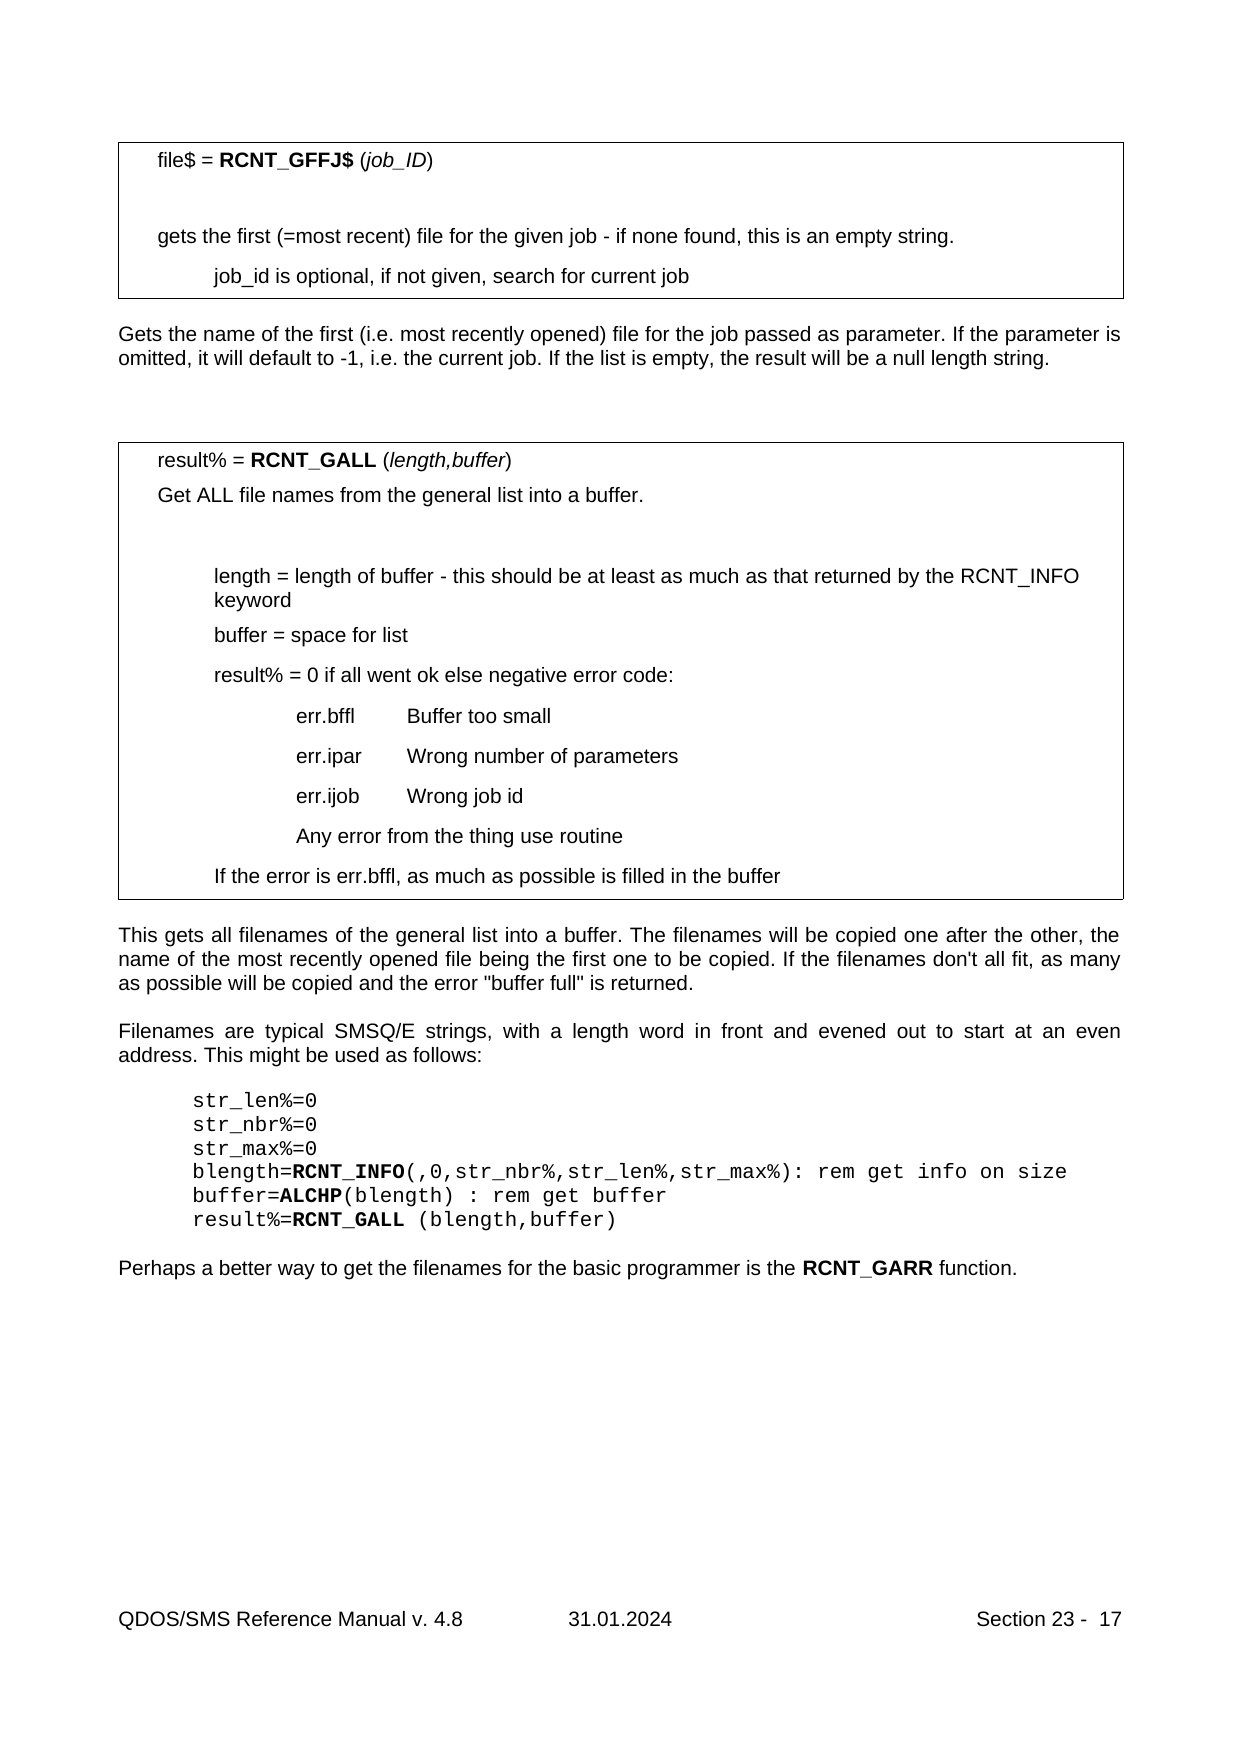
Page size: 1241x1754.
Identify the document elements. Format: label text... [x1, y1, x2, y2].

table_cell [151, 658, 208, 698]
table_cell [151, 558, 208, 617]
table_cell err.ipar [290, 738, 401, 778]
table_cell [119, 218, 151, 258]
table_cell Buffer too small [401, 698, 1087, 738]
table_header [1087, 443, 1123, 478]
table_cell [1087, 658, 1123, 698]
table_cell [1087, 258, 1123, 298]
table_cell [151, 698, 208, 738]
text Perhaps a better way to get the filenames for the basic programmer is the RCNT_GARR function. [118, 1256, 1122, 1280]
table_cell [119, 778, 151, 818]
table_cell [151, 778, 208, 818]
table_cell [151, 859, 208, 899]
table_cell [1087, 698, 1123, 738]
table_cell [151, 819, 208, 859]
table_header [119, 143, 151, 178]
table_cell [208, 518, 1087, 558]
table_cell [119, 859, 151, 899]
table_cell [1087, 178, 1123, 218]
text str_len%=0 [118, 1090, 1122, 1114]
text str_nbr%=0 [118, 1114, 1122, 1138]
table_cell [119, 518, 151, 558]
table_cell [208, 738, 290, 778]
table_cell [119, 178, 151, 218]
table_cell err.ijob [290, 778, 401, 818]
table_cell [208, 698, 290, 738]
table_cell [1087, 618, 1123, 658]
table_cell [1087, 819, 1123, 859]
table_cell [1087, 218, 1123, 258]
text Filenames are typical SMSQ/E strings, with a length word in front and evened out to start at an even address. This might be used as follows: [118, 1019, 1122, 1067]
table_cell Get ALL file names from the general list into a buffer. [151, 478, 1087, 518]
text Gets the name of the first (i.e. most recently opened) file for the job passed as parameter. If the parameter is omitted, it will default to -1, i.e. the current job. If the list is empty, the result will be a null length string. [118, 322, 1122, 370]
text blength=RCNT_INFO(,0,str_nbr%,str_len%,str_max%): rem get info on size [118, 1161, 1122, 1185]
table_cell [1087, 558, 1123, 617]
table_cell Wrong job id [401, 778, 1087, 818]
table_header file$ = RCNT_GFFJ$ (job_ID) [151, 143, 1087, 178]
table_cell [1087, 778, 1123, 818]
table_cell [1087, 478, 1123, 518]
text This gets all filenames of the general list into a buffer. The filenames will be copied one after the other, the name of the most recently opened file being the first one to be copied. If the filenames don't all fit, as many as possible will be copied and the error "buffer full" is returned. [118, 923, 1122, 995]
table_header [119, 443, 151, 478]
table_cell result% = 0 if all went ok else negative error code: [208, 658, 1087, 698]
table_cell err.bffl [290, 698, 401, 738]
table_cell [119, 658, 151, 698]
table_cell [119, 819, 151, 859]
table_cell [119, 618, 151, 658]
table_cell Any error from the thing use routine [290, 819, 1087, 859]
table_cell [208, 778, 290, 818]
table_cell length = length of buffer - this should be at least as much as that returned by the RCNT_INFO keyword [208, 558, 1087, 617]
table_cell [119, 558, 151, 617]
table_cell [119, 738, 151, 778]
table_cell [1087, 518, 1123, 558]
table_cell [119, 258, 151, 298]
table_cell [151, 258, 208, 298]
table_header [1087, 143, 1123, 178]
text result%=RCNT_GALL (blength,buffer) [118, 1208, 1122, 1232]
table_cell [151, 738, 208, 778]
text buffer=ALCHP(blength) : rem get buffer [118, 1185, 1122, 1208]
table_cell [151, 518, 208, 558]
table_cell If the error is err.bffl, as much as possible is filled in the buffer [208, 859, 1087, 899]
table_cell [1087, 859, 1123, 899]
table_header result% = RCNT_GALL (length,buffer) [151, 443, 1087, 478]
text str_max%=0 [118, 1138, 1122, 1161]
table_cell job_id is optional, if not given, search for current job [208, 258, 1087, 298]
table_cell [151, 618, 208, 658]
table_cell [119, 478, 151, 518]
table_cell [1087, 738, 1123, 778]
table_cell gets the first (=most recent) file for the given job - if none found, this is an empty string. [151, 218, 1087, 258]
table_cell [151, 178, 1087, 218]
table_cell Wrong number of parameters [401, 738, 1087, 778]
table_cell [119, 698, 151, 738]
table_cell [208, 819, 290, 859]
table_cell buffer = space for list [208, 618, 1087, 658]
